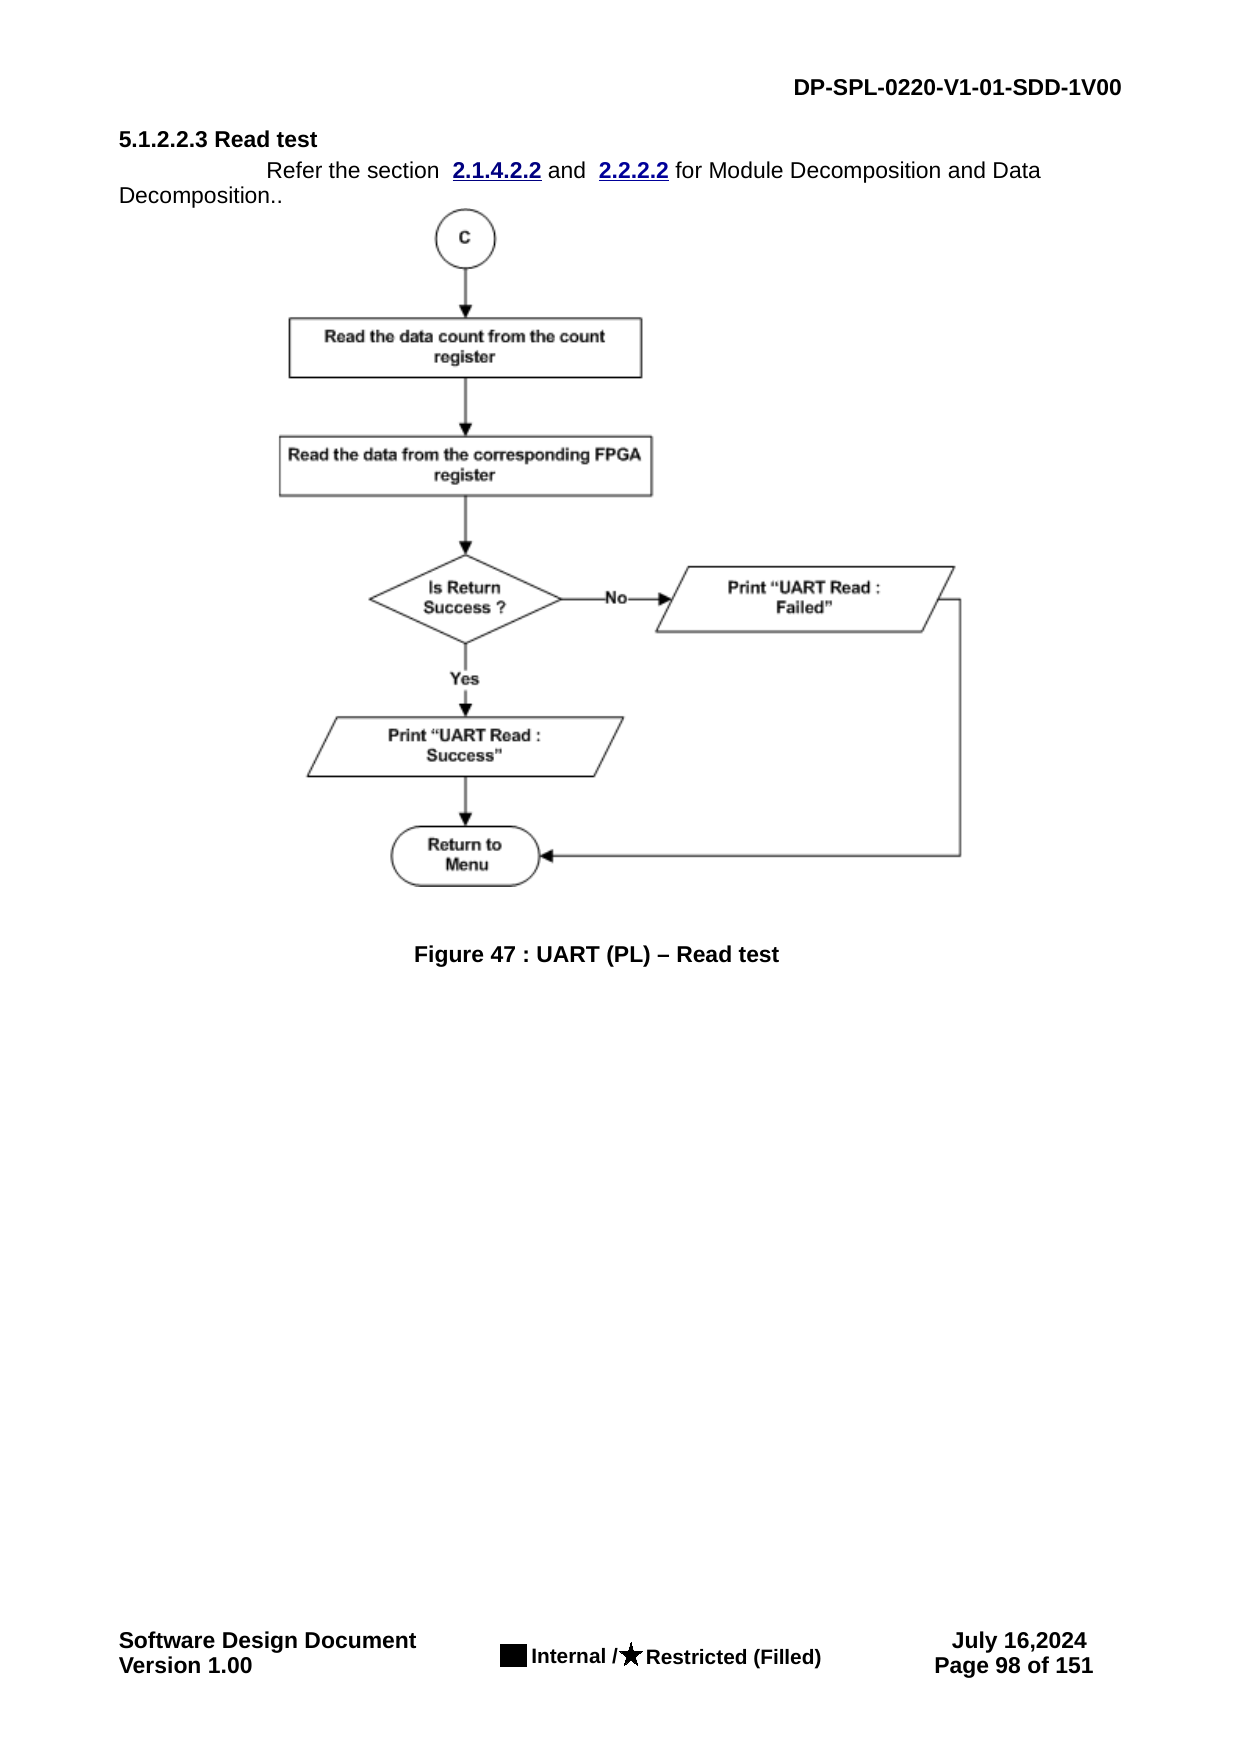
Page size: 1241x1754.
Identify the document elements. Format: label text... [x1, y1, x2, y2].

picture [278, 208, 962, 887]
text Figure 47 : UART (PL) – Read test [118, 941, 1122, 967]
subtitle Read test [118, 129, 1122, 152]
text Refer the section 2.1.4.2.2 and 2.2.2.2 for Module Decomposition and Data Decomposition.. [118, 159, 1122, 209]
